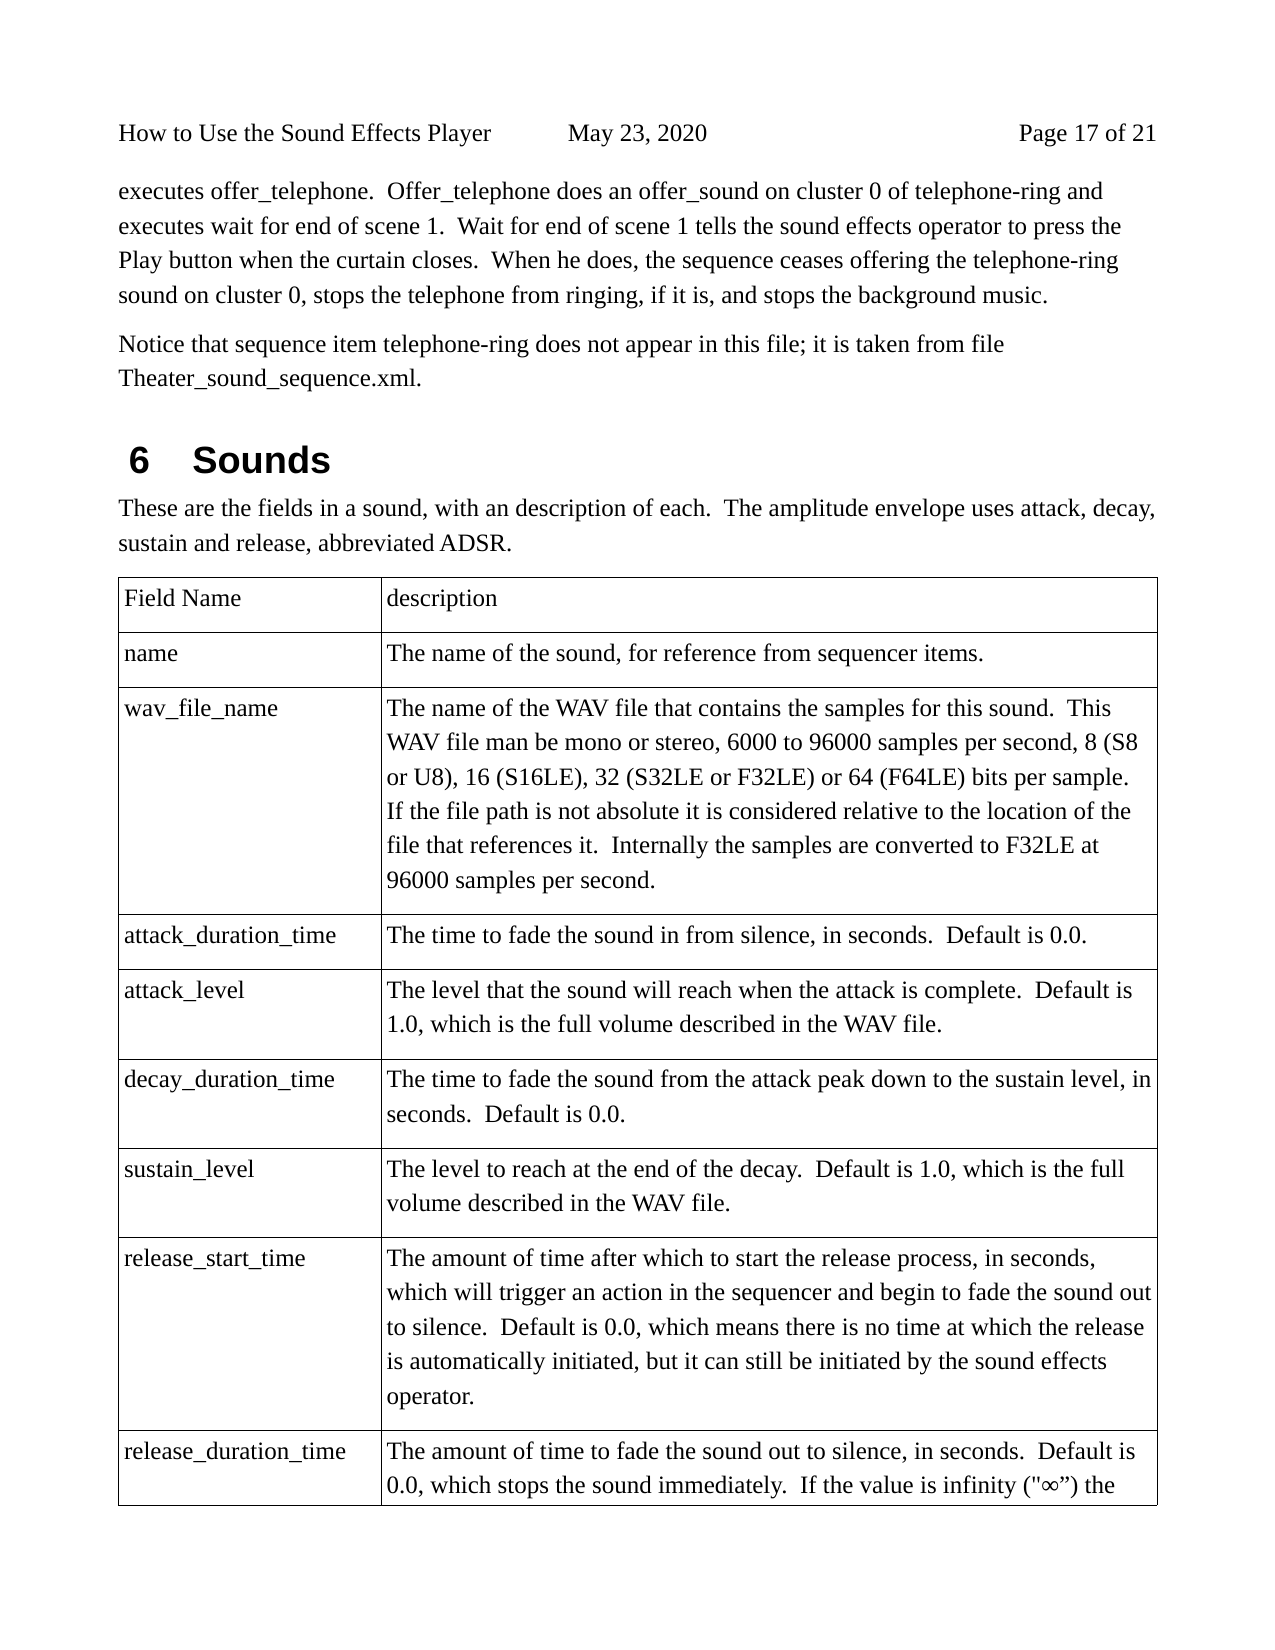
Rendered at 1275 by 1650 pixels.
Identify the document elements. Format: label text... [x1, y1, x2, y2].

table_cell The name of the sound, for reference from sequencer items. [382, 633, 1157, 687]
table_cell sustain_level [119, 1149, 381, 1237]
table_cell The level to reach at the end of the decay. Default is 1.0, which is the full volume described in the WAV file. [382, 1149, 1157, 1237]
table_cell name [119, 633, 381, 687]
table_cell release_duration_time [119, 1431, 381, 1505]
text executes offer_telephone. Offer_telephone does an offer_sound on cluster 0 of telephone-ring and executes wait for end of scene 1. Wait for end of scene 1 tells the sound effects operator to press the Play button when the curtain closes. When he does, the sequence ceases offering the telephone-ring sound on cluster 0, stops the telephone from ringing, if it is, and stops the background music. [118, 176, 1157, 308]
table_cell The time to fade the sound in from silence, in seconds. Default is 0.0. [382, 915, 1157, 969]
table_cell wav_file_name [119, 688, 381, 914]
table_cell The time to fade the sound from the attack peak down to the sustain level, in seconds. Default is 0.0. [382, 1060, 1157, 1148]
table_cell release_start_time [119, 1238, 381, 1430]
subtitle Sounds [118, 437, 1157, 481]
table_cell decay_duration_time [119, 1060, 381, 1148]
table_cell The amount of time after which to start the release process, in seconds, which will trigger an action in the sequencer and begin to fade the sound out to silence. Default is 0.0, which means there is no time at which the release is automatically initiated, but it can still be initiated by the sound effects operator. [382, 1238, 1157, 1430]
table_header description [382, 578, 1157, 632]
table_cell attack_level [119, 970, 381, 1058]
table_cell The level that the sound will reach when the attack is complete. Default is 1.0, which is the full volume described in the WAV file. [382, 970, 1157, 1058]
table_cell The amount of time to fade the sound out to silence, in seconds. Default is 0.0, which stops the sound immediately. If the value is infinity ("∞”) the [382, 1431, 1157, 1505]
text Notice that sequence item telephone-ring does not appear in this file; it is taken from file Theater_sound_sequence.xml. [118, 329, 1157, 392]
text These are the fields in a sound, with an description of each. The amplitude envelope uses attack, decay, sustain and release, abbreviated ADSR. [118, 493, 1157, 557]
table_header Field Name [119, 578, 381, 632]
table_cell The name of the WAV file that contains the samples for this sound. This WAV file man be mono or stereo, 6000 to 96000 samples per second, 8 (S8 or U8), 16 (S16LE), 32 (S32LE or F32LE) or 64 (F64LE) bits per sample. If the file path is not absolute it is considered relative to the location of the file that references it. Internally the samples are converted to F32LE at 96000 samples per second. [382, 688, 1157, 914]
table_cell attack_duration_time [119, 915, 381, 969]
